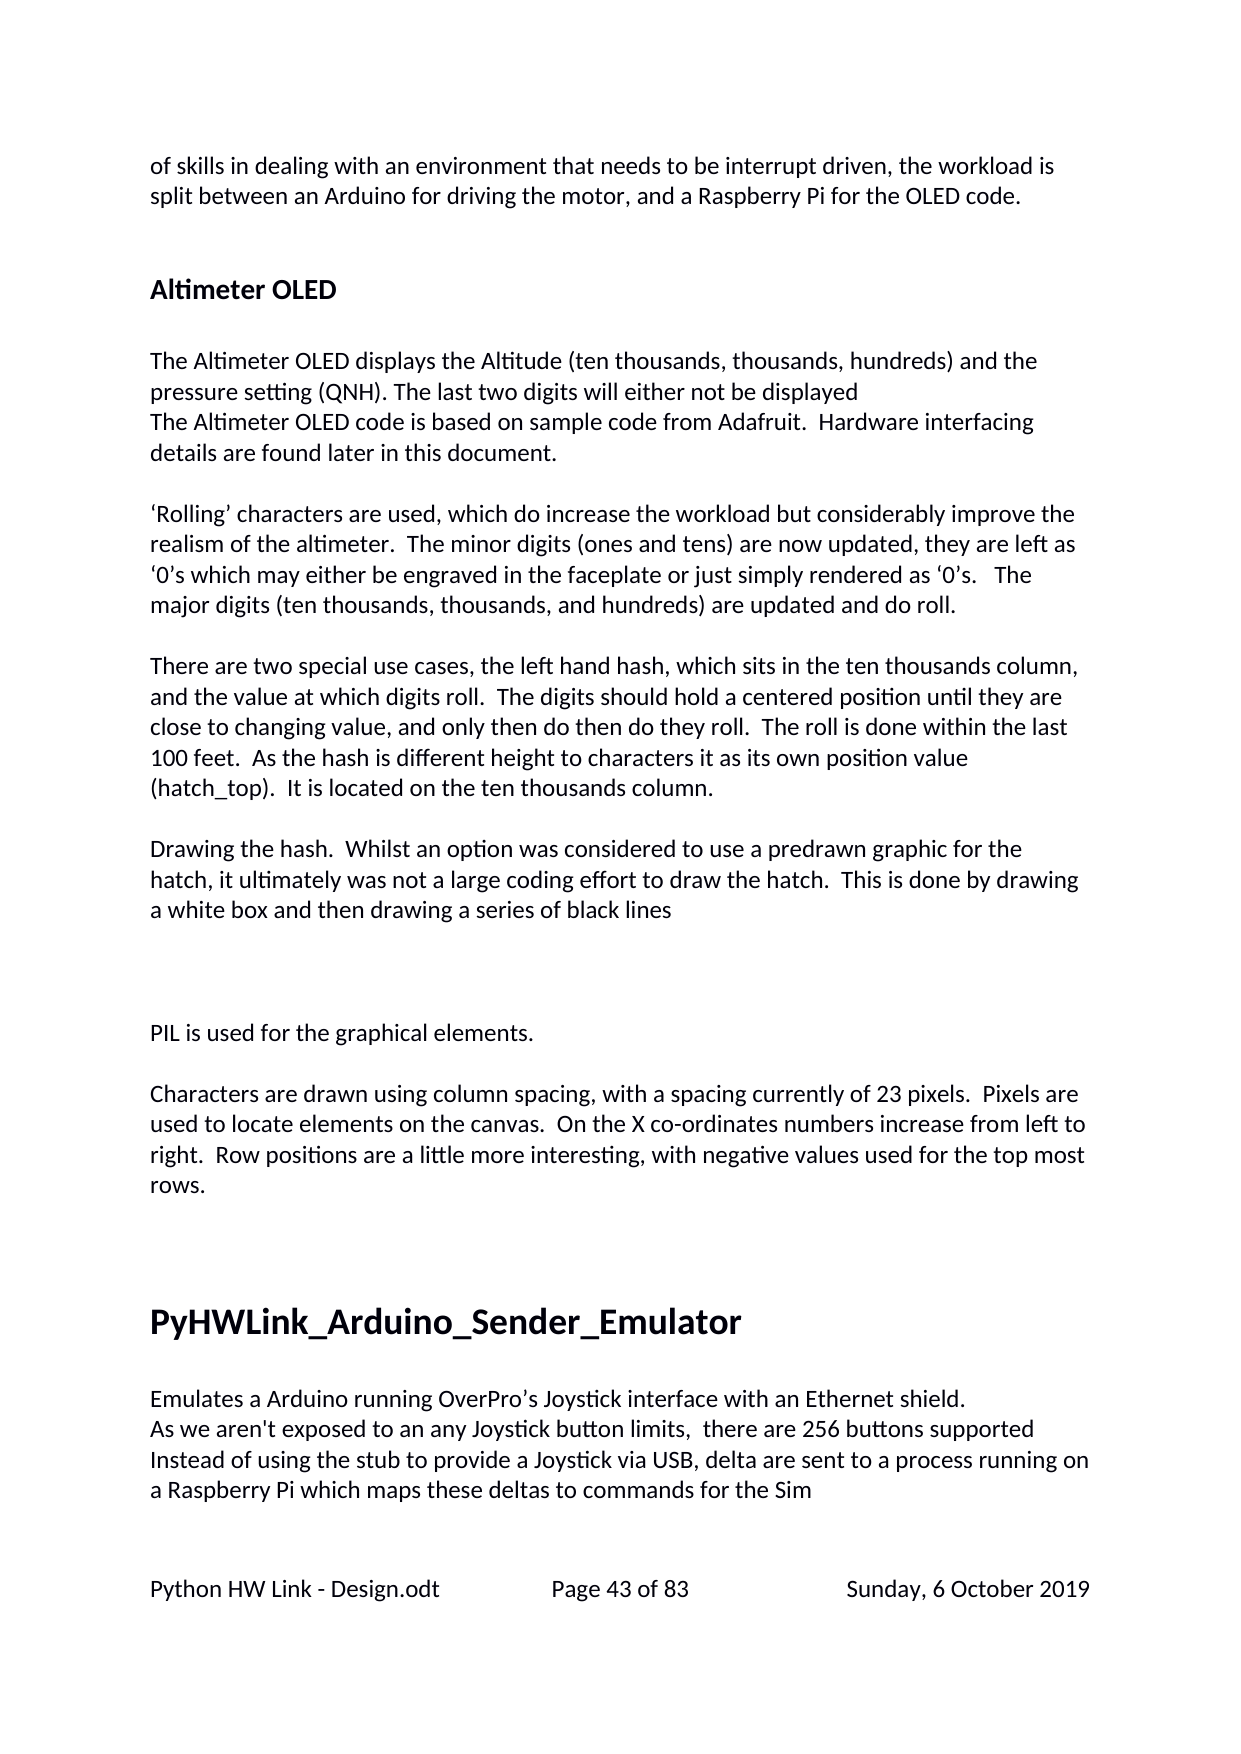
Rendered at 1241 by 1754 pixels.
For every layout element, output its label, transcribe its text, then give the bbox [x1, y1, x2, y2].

text Instead of using the stub to provide a Joystick via USB, delta are sent to a process running on a Raspberry Pi which maps these deltas to commands for the Sim [150, 1444, 1090, 1505]
text There are two special use cases, the left hand hash, which sits in the ten thousands column, and the value at which digits roll. The digits should hold a centered position until they are close to changing value, and only then do then do they roll. The roll is done within the last 100 feet. As the hash is different height to characters it as its own position value (hatch_top). It is located on the ten thousands column. [150, 650, 1090, 803]
text Emulates a Arduino running OverPro’s Joystick interface with an Ethernet shield. [150, 1383, 1090, 1413]
subtitle PyHWLink_Arduino_Sender_Emulator [150, 1298, 1090, 1344]
text PIL is used for the graphical elements. [150, 1017, 1090, 1047]
text As we aren't exposed to an any Joystick button limits, there are 256 buttons supported [150, 1413, 1090, 1444]
text ‘Rolling’ characters are used, which do increase the workload but considerably improve the realism of the altimeter. The minor digits (ones and tens) are now updated, they are left as ‘0’s which may either be engraved in the faceplate or just simply rendered as ‘0’s. The major digits (ten thousands, thousands, and hundreds) are updated and do roll. [150, 498, 1090, 620]
subtitle Altimeter OLED [150, 271, 1090, 306]
text The Altimeter OLED code is based on sample code from Adafruit. Hardware interfacing details are found later in this document. [150, 406, 1090, 467]
text Drawing the hash. Whilst an option was considered to use a predrawn graphic for the hatch, it ultimately was not a large coding effort to draw the hatch. This is done by drawing a white box and then drawing a series of black lines [150, 833, 1090, 925]
text Characters are drawn using column spacing, with a spacing currently of 23 pixels. Pixels are used to locate elements on the canvas. On the X co-ordinates numbers increase from left to right. Row positions are a little more interesting, with negative values used for the top most rows. [150, 1078, 1090, 1200]
text The Altimeter OLED displays the Altitude (ten thousands, thousands, hundreds) and the pressure setting (QNH). The last two digits will either not be displayed [150, 345, 1090, 406]
text of skills in dealing with an environment that needs to be interrupt driven, the workload is split between an Arduino for driving the motor, and a Raspberry Pi for the OLED code. [150, 150, 1090, 211]
